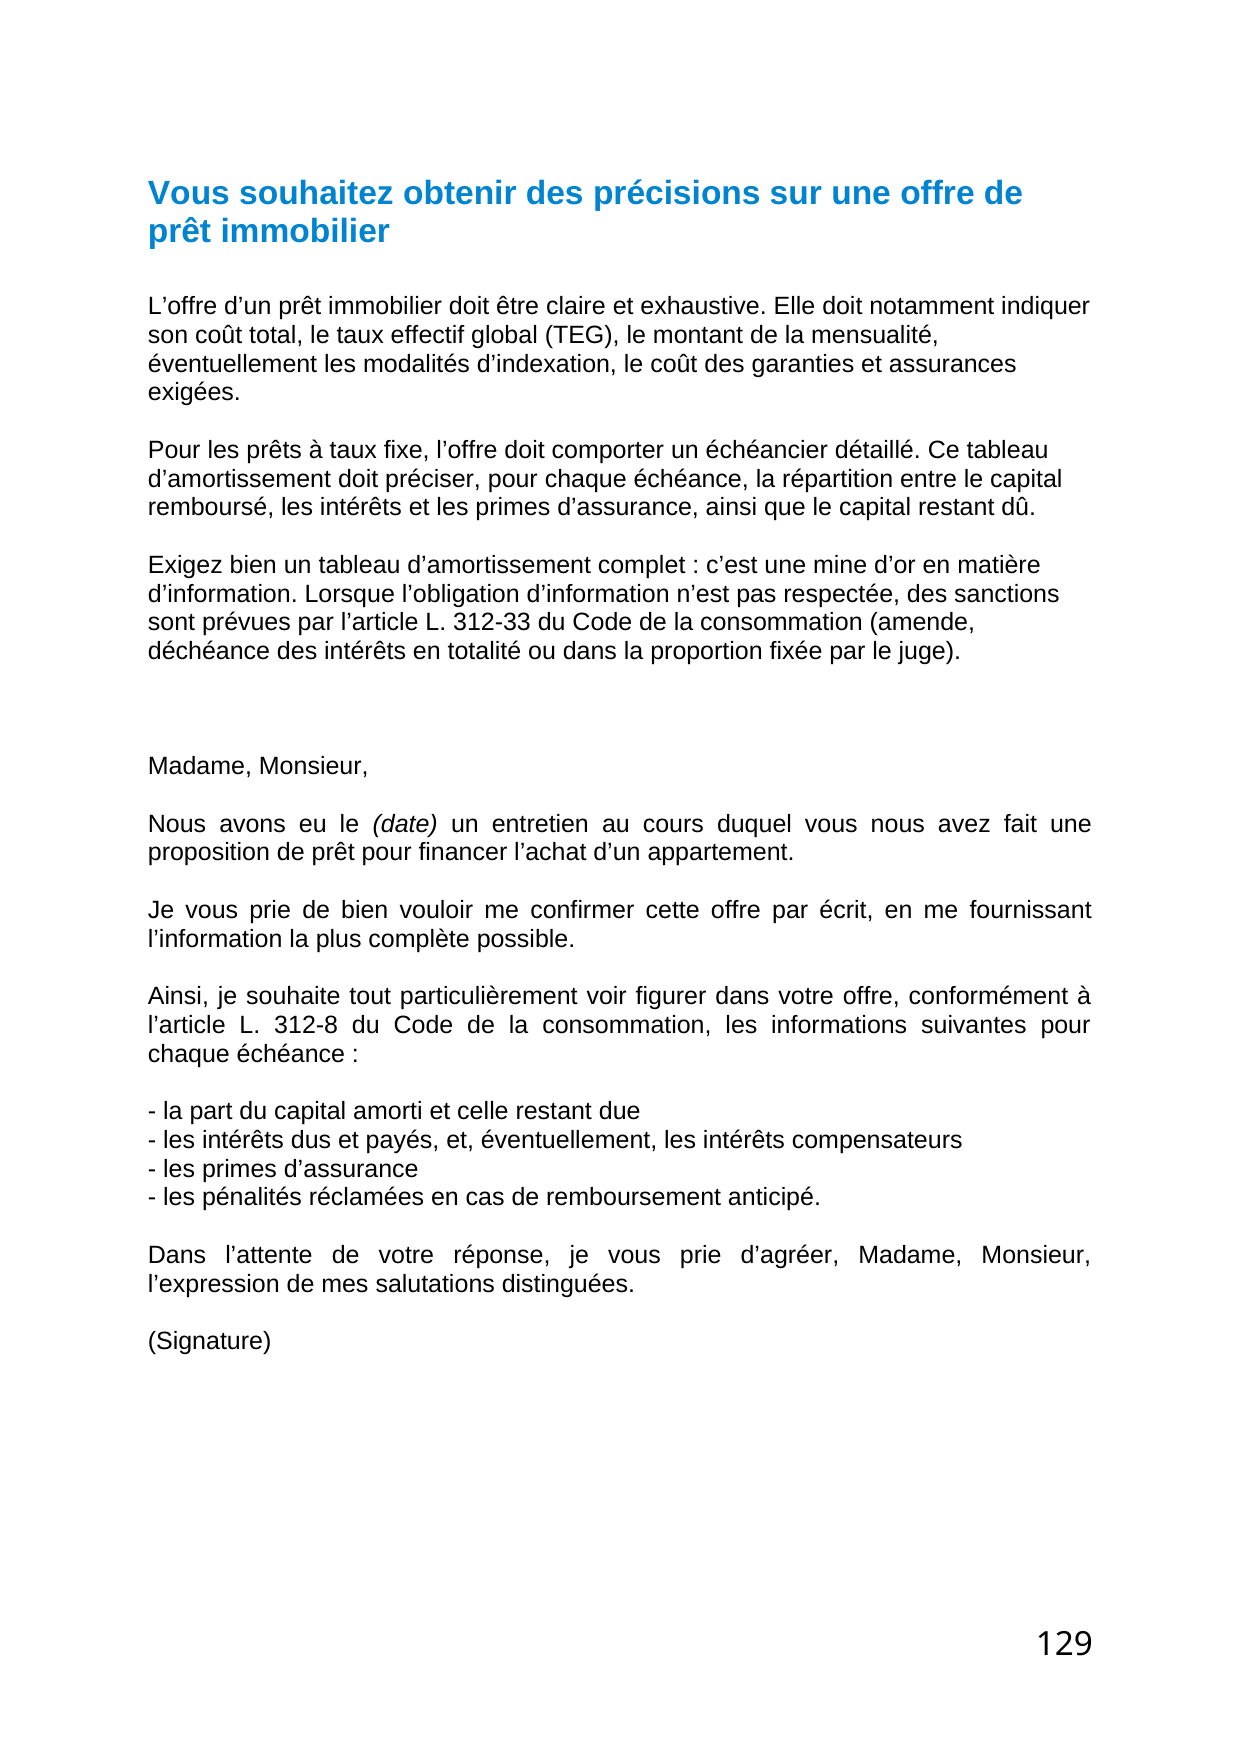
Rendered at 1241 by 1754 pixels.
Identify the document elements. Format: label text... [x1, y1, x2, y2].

text Je vous prie de bien vouloir me confirmer cette offre par écrit, en me fournissant l’information la plus complète possible. [148, 895, 1093, 952]
text Pour les prêts à taux fixe, l’offre doit comporter un échéancier détaillé. Ce tableau d’amortissement doit préciser, pour chaque échéance, la répartition entre le capital remboursé, les intérêts et les primes d’assurance, ainsi que le capital restant dû. [148, 435, 1093, 521]
text Nous avons eu le (date) un entretien au cours duquel vous nous avez fait une proposition de prêt pour financer l’achat d’un appartement. [148, 809, 1093, 866]
text Madame, Monsieur, [148, 751, 1093, 780]
text Dans l’attente de votre réponse, je vous prie d’agréer, Madame, Monsieur, l’expression de mes salutations distinguées. [148, 1240, 1093, 1297]
text - les intérêts dus et payés, et, éventuellement, les intérêts compensateurs [148, 1125, 1093, 1154]
text L’offre d’un prêt immobilier doit être claire et exhaustive. Elle doit notamment indiquer son coût total, le taux effectif global (TEG), le montant de la mensualité, éventuellement les modalités d’indexation, le coût des garanties et assurances exigées. [148, 291, 1093, 406]
text (Signature) [148, 1326, 1093, 1355]
subtitle Vous souhaitez obtenir des précisions sur une offre de prêt immobilier [148, 173, 1093, 250]
text - les pénalités réclamées en cas de remboursement anticipé. [148, 1182, 1093, 1211]
text - les primes d’assurance [148, 1154, 1093, 1182]
text - la part du capital amorti et celle restant due [148, 1096, 1093, 1125]
text Exigez bien un tableau d’amor­tissement complet : c’est une mine d’or en matière d’information. Lorsque l’obligation d’information n’est pas respectée, des sanctions sont prévues par l’article L. 312-33 du Code de la consommation (amende, déchéance des intérêts en totalité ou dans la proportion fixée par le juge). [148, 550, 1093, 665]
text Ainsi, je souhaite tout particulièrement voir figurer dans votre offre, conformément à l’article L. 312-8 du Code de la consommation, les informations suivantes pour chaque échéance : [148, 981, 1093, 1067]
